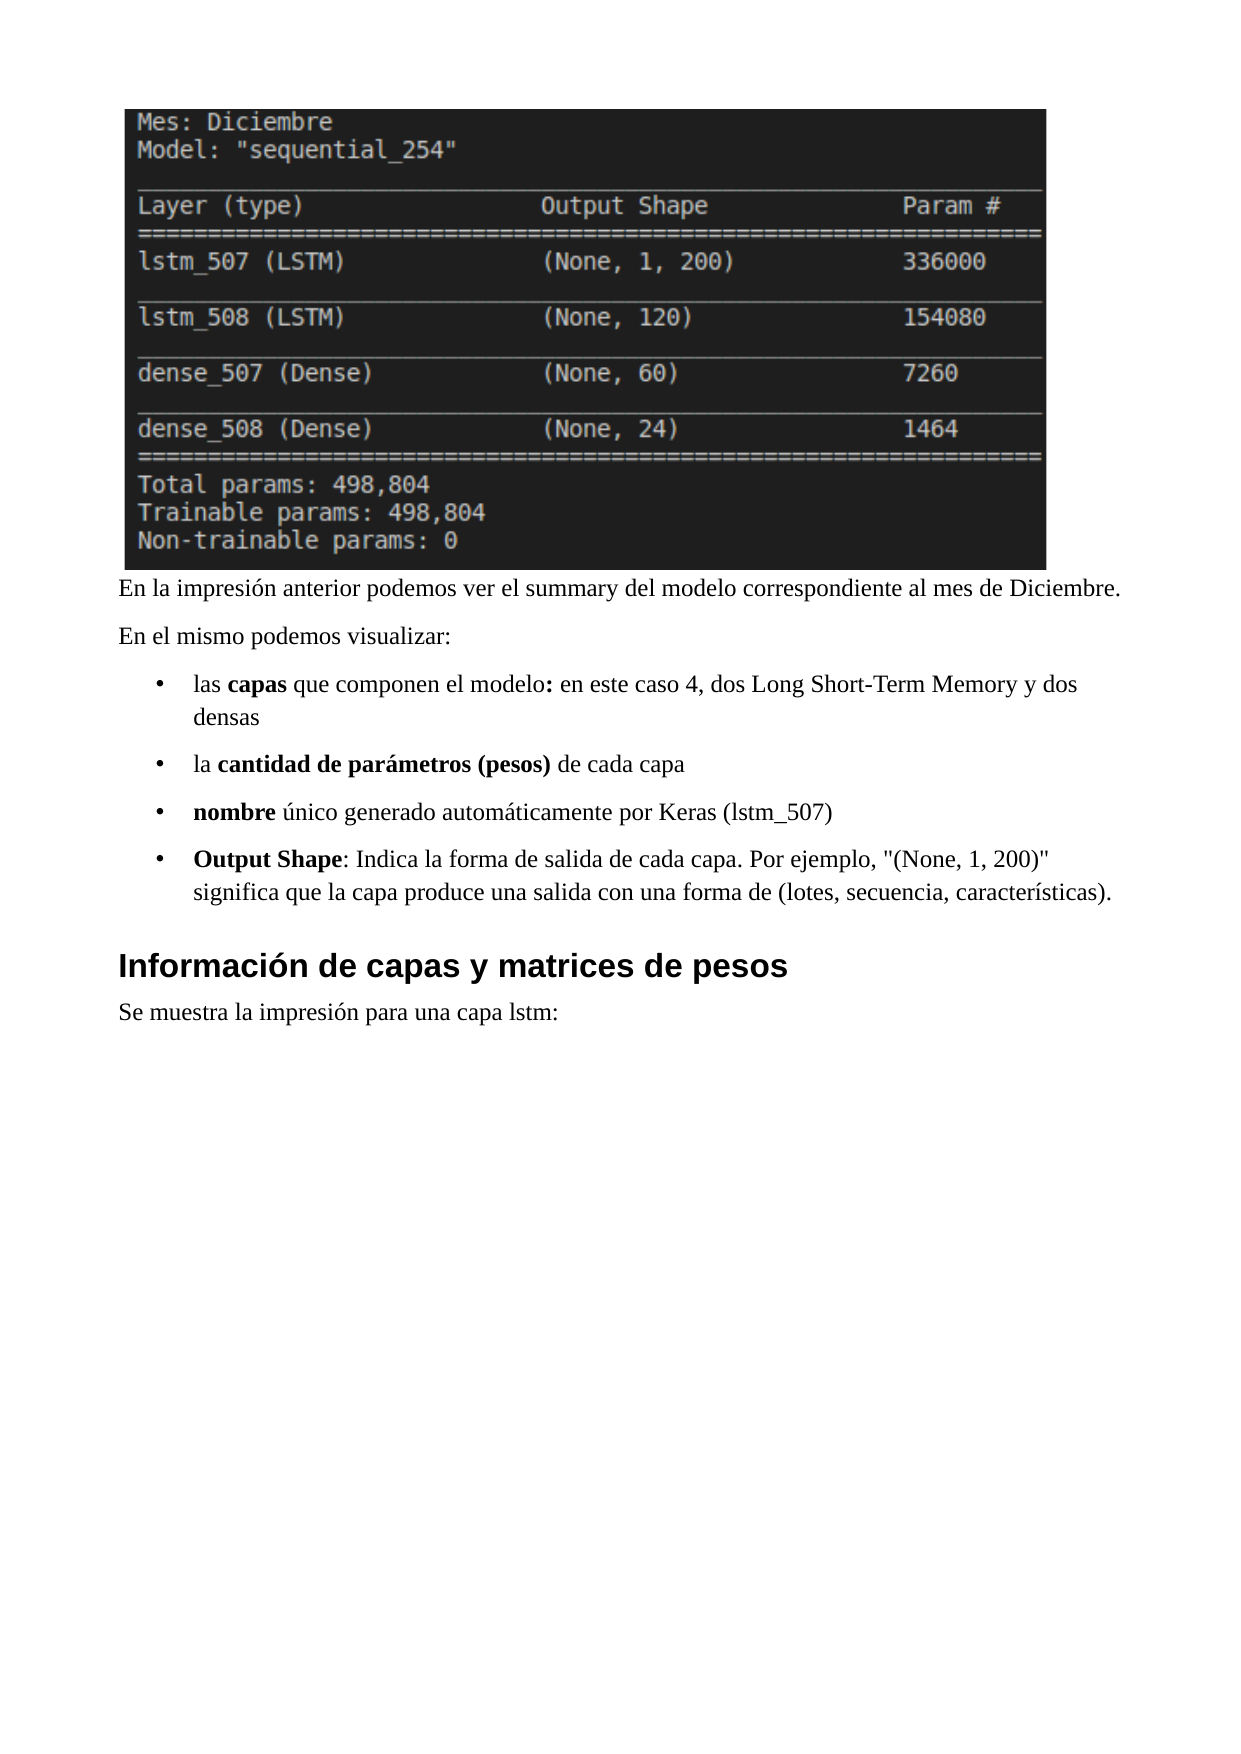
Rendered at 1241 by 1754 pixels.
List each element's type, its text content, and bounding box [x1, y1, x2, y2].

text En el mismo podemos visualizar: [118, 621, 1122, 650]
list las capas que componen el modelo: en este caso 4, dos Long Short-Term Memory y dos densas [156, 669, 1122, 730]
picture [124, 109, 1047, 570]
text Se muestra la impresión para una capa lstm: [118, 997, 1122, 1026]
list Output Shape: Indica la forma de salida de cada capa. Por ejemplo, "(None, 1, 200)" significa que la capa produce una salida con una forma de (lotes, secuencia, características). [156, 844, 1122, 906]
list la cantidad de parámetros (pesos) de cada capa [156, 749, 1122, 778]
text En la impresión anterior podemos ver el summary del modelo correspondiente al mes de Diciembre. [118, 253, 1122, 602]
subtitle Información de capas y matrices de pesos [118, 946, 1122, 984]
list nombre único generado automáticamente por Keras (lstm_507) [156, 797, 1122, 826]
